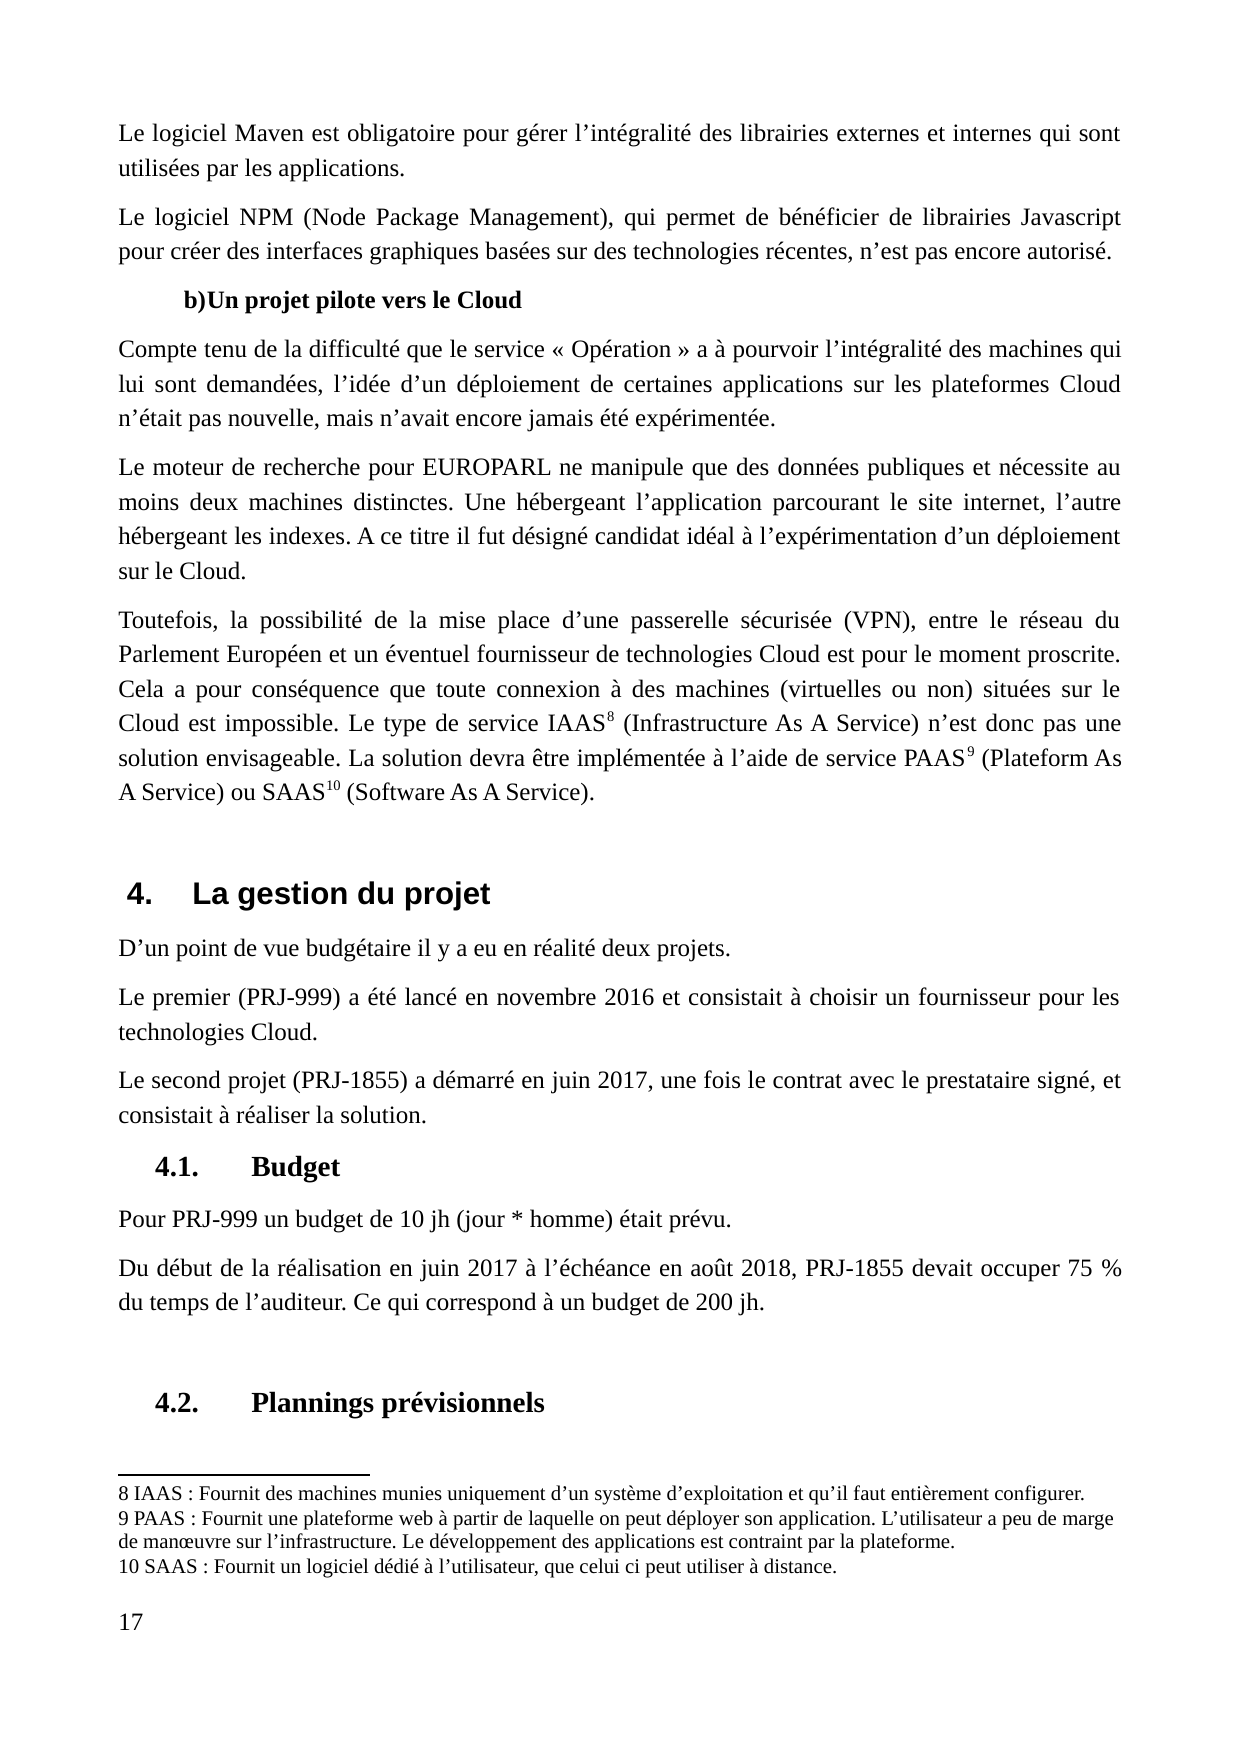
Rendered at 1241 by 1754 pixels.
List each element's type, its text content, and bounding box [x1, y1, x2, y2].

text Pour PRJ-999 un budget de 10 jh (jour * homme) était prévu. [118, 1204, 1122, 1233]
text Le premier (PRJ-999) a été lancé en novembre 2016 et consistait à choisir un fournisseur pour les technologies Cloud. [118, 982, 1122, 1045]
subtitle Plannings prévisionnels [148, 1386, 1122, 1419]
text Du début de la réalisation en juin 2017 à l’échéance en août 2018, PRJ-1855 devait occuper 75 % du temps de l’auditeur. Ce qui correspond à un budget de 200 jh. [118, 1253, 1122, 1316]
text Le logiciel NPM (Node Package Management), qui permet de bénéficier de librairies Javascript pour créer des interfaces graphiques basées sur des technologies récentes, n’est pas encore autorisé. [118, 202, 1122, 265]
text Le moteur de recherche pour EUROPARL ne manipule que des données publiques et nécessite au moins deux machines distinctes. Une hébergeant l’application parcourant le site internet, l’autre hébergeant les indexes. A ce titre il fut désigné candidat idéal à l’expérimentation d’un déploiement sur le Cloud. [118, 452, 1122, 584]
text Le second projet (PRJ-1855) a démarré en juin 2017, une fois le contrat avec le prestataire signé, et consistait à réaliser la solution. [118, 1066, 1122, 1129]
subtitle La gestion du projet [118, 875, 1122, 911]
text D’un point de vue budgétaire il y a eu en réalité deux projets. [118, 933, 1122, 962]
text Le logiciel Maven est obligatoire pour gérer l’intégralité des librairies externes et internes qui sont utilisées par les applications. [118, 118, 1122, 181]
subtitle Budget [148, 1149, 1122, 1183]
text PAAS : Fournit une plateforme web à partir de laquelle on peut déployer son application. L’utilisateur a peu de marge de manœuvre sur l’infrastructure. Le développement des applications est contraint par la plateforme. [118, 1505, 1122, 1553]
text IAAS : Fournit des machines munies uniquement d’un système d’exploitation et qu’il faut entièrement configurer. [118, 1481, 1122, 1505]
text Compte tenu de la difficulté que le service « Opération » a à pourvoir l’intégralité des machines qui lui sont demandées, l’idée d’un déploiement de certaines applications sur les plateformes Cloud n’était pas nouvelle, mais n’avait encore jamais été expérimentée. [118, 334, 1122, 432]
text Toutefois, la possibilité de la mise place d’une passerelle sécurisée (VPN), entre le réseau du Parlement Européen et un éventuel fournisseur de technologies Cloud est pour le moment proscrite. Cela a pour conséquence que toute connexion à des machines (virtuelles ou non) situées sur le Cloud est impossible. Le type de service IAAS (Infrastructure As A Service) n’est donc pas une solution envisageable. La solution devra être implémentée à l’aide de service PAAS (Plateform As A Service) ou SAAS (Software As A Service). [118, 605, 1122, 806]
text SAAS : Fournit un logiciel dédié à l’utilisateur, que celui ci peut utiliser à distance. [118, 1553, 1122, 1578]
subtitle Un projet pilote vers le Cloud [177, 285, 1122, 314]
